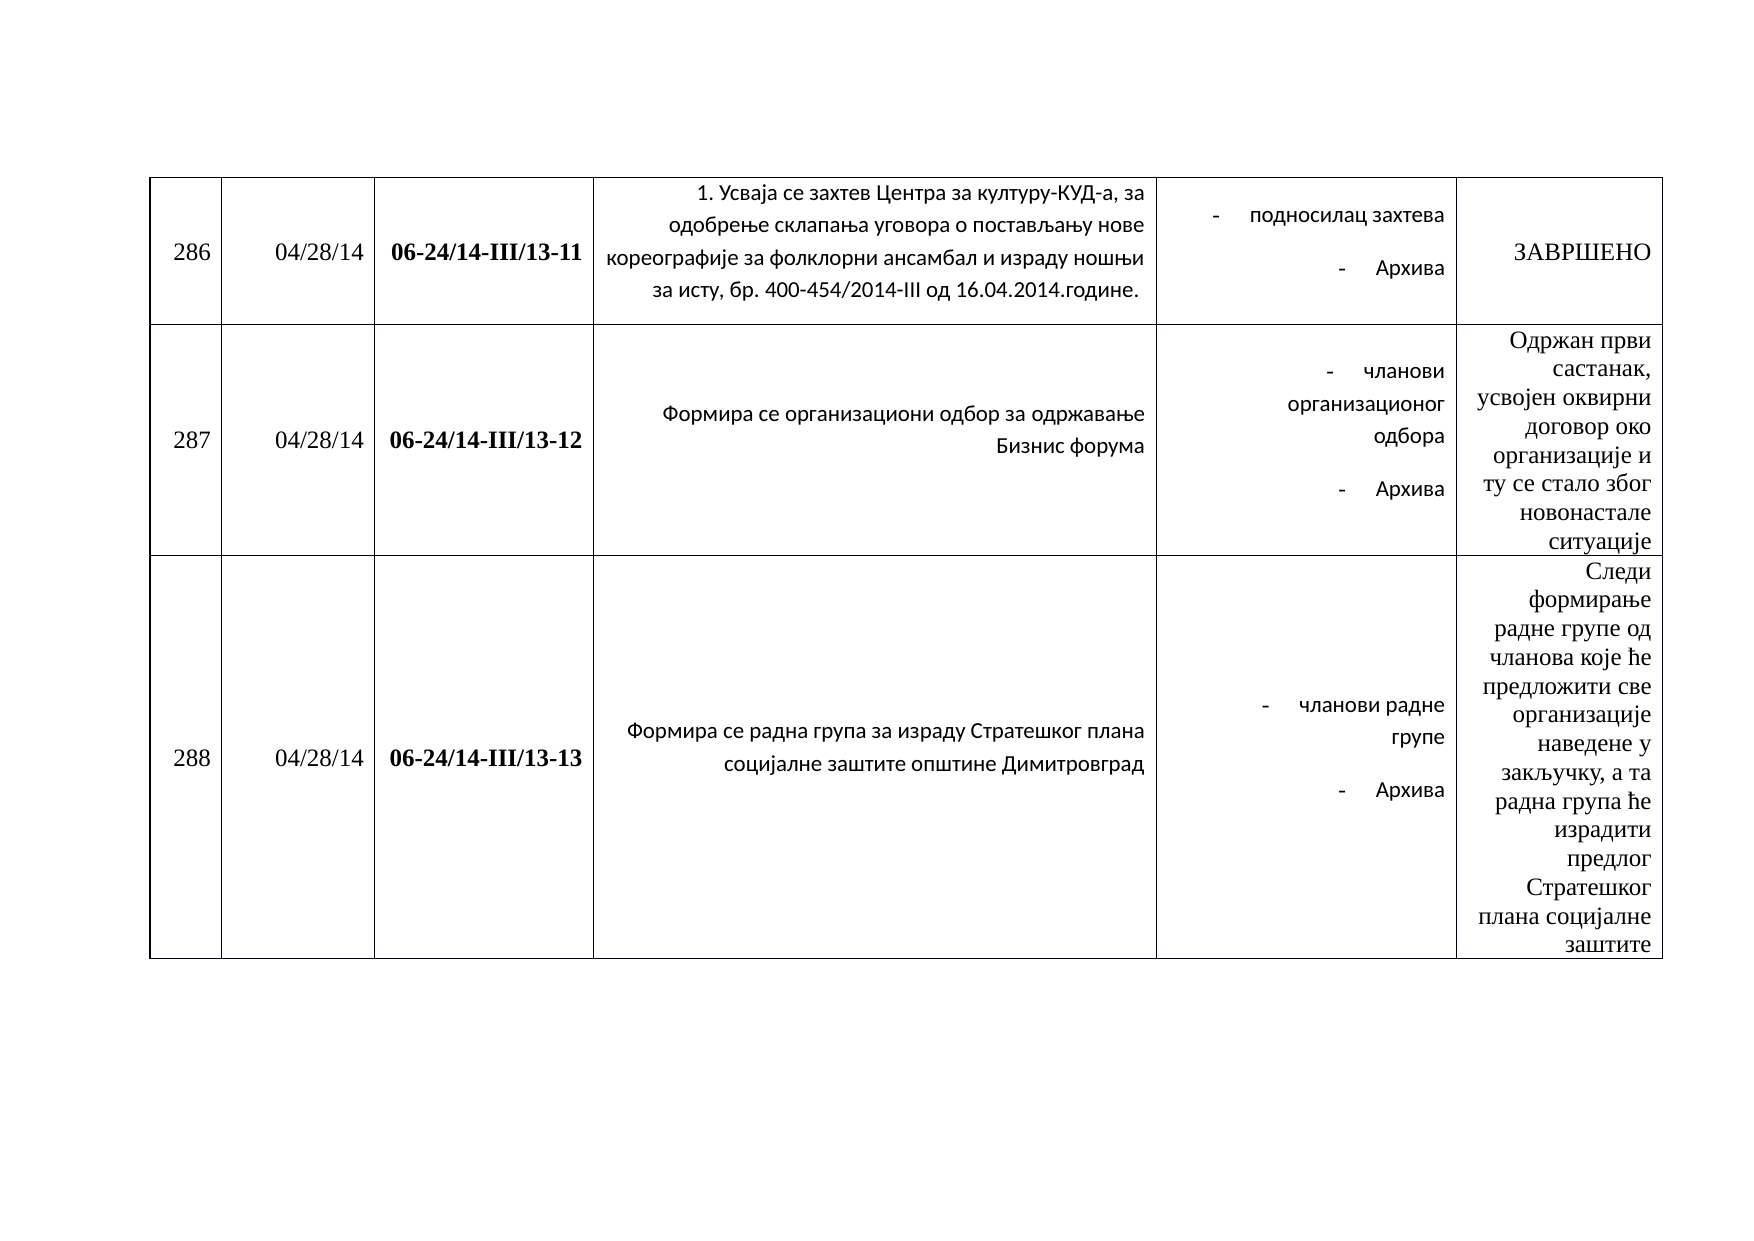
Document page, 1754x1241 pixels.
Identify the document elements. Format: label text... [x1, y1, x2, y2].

table_cell Следи формирање радне групе од чланова које ће предложити све организације наведене у закључку, а та радна група ће израдити предлог Стратешког плана социјалне заштите [1457, 556, 1662, 958]
table_cell Одржан први састанак, усвојен оквирни договор око организације и ту се стало због новонастале ситуације [1457, 325, 1662, 555]
table_cell 06-24/14-III/13-11 [375, 178, 593, 324]
table_cell чланови организационог одбора Архива [1157, 325, 1456, 555]
table_cell ЗАВРШЕНО [1457, 178, 1662, 324]
table_cell 287 [151, 325, 221, 555]
table_cell 28.04.14 [222, 556, 374, 958]
table_cell 06-24/14-III/13-12 [375, 325, 593, 555]
table_cell 286 [151, 178, 221, 324]
table_cell 28.04.14 [222, 178, 374, 324]
table_cell 1. Усваја се захтев Центра за културу-КУД-а, за одобрење склапања уговора о постављању нове кореографије за фолклорни ансамбал и израду ношњи за исту, бр. 400-454/2014-III од 16.04.2014.године. [594, 178, 1156, 324]
table_cell 28.04.14 [222, 325, 374, 555]
table_cell Формира се радна група за израду Стратешког плана социјалне заштите општине Димитровград [594, 556, 1156, 958]
table_cell Формира се организациони одбор за одржавање Бизнис форума [594, 325, 1156, 555]
table_cell чланови радне групе Архива [1157, 556, 1456, 958]
table_cell 288 [151, 556, 221, 958]
table_cell 06-24/14-III/13-13 [375, 556, 593, 958]
table_cell подносилац захтева Архива [1157, 178, 1456, 324]
